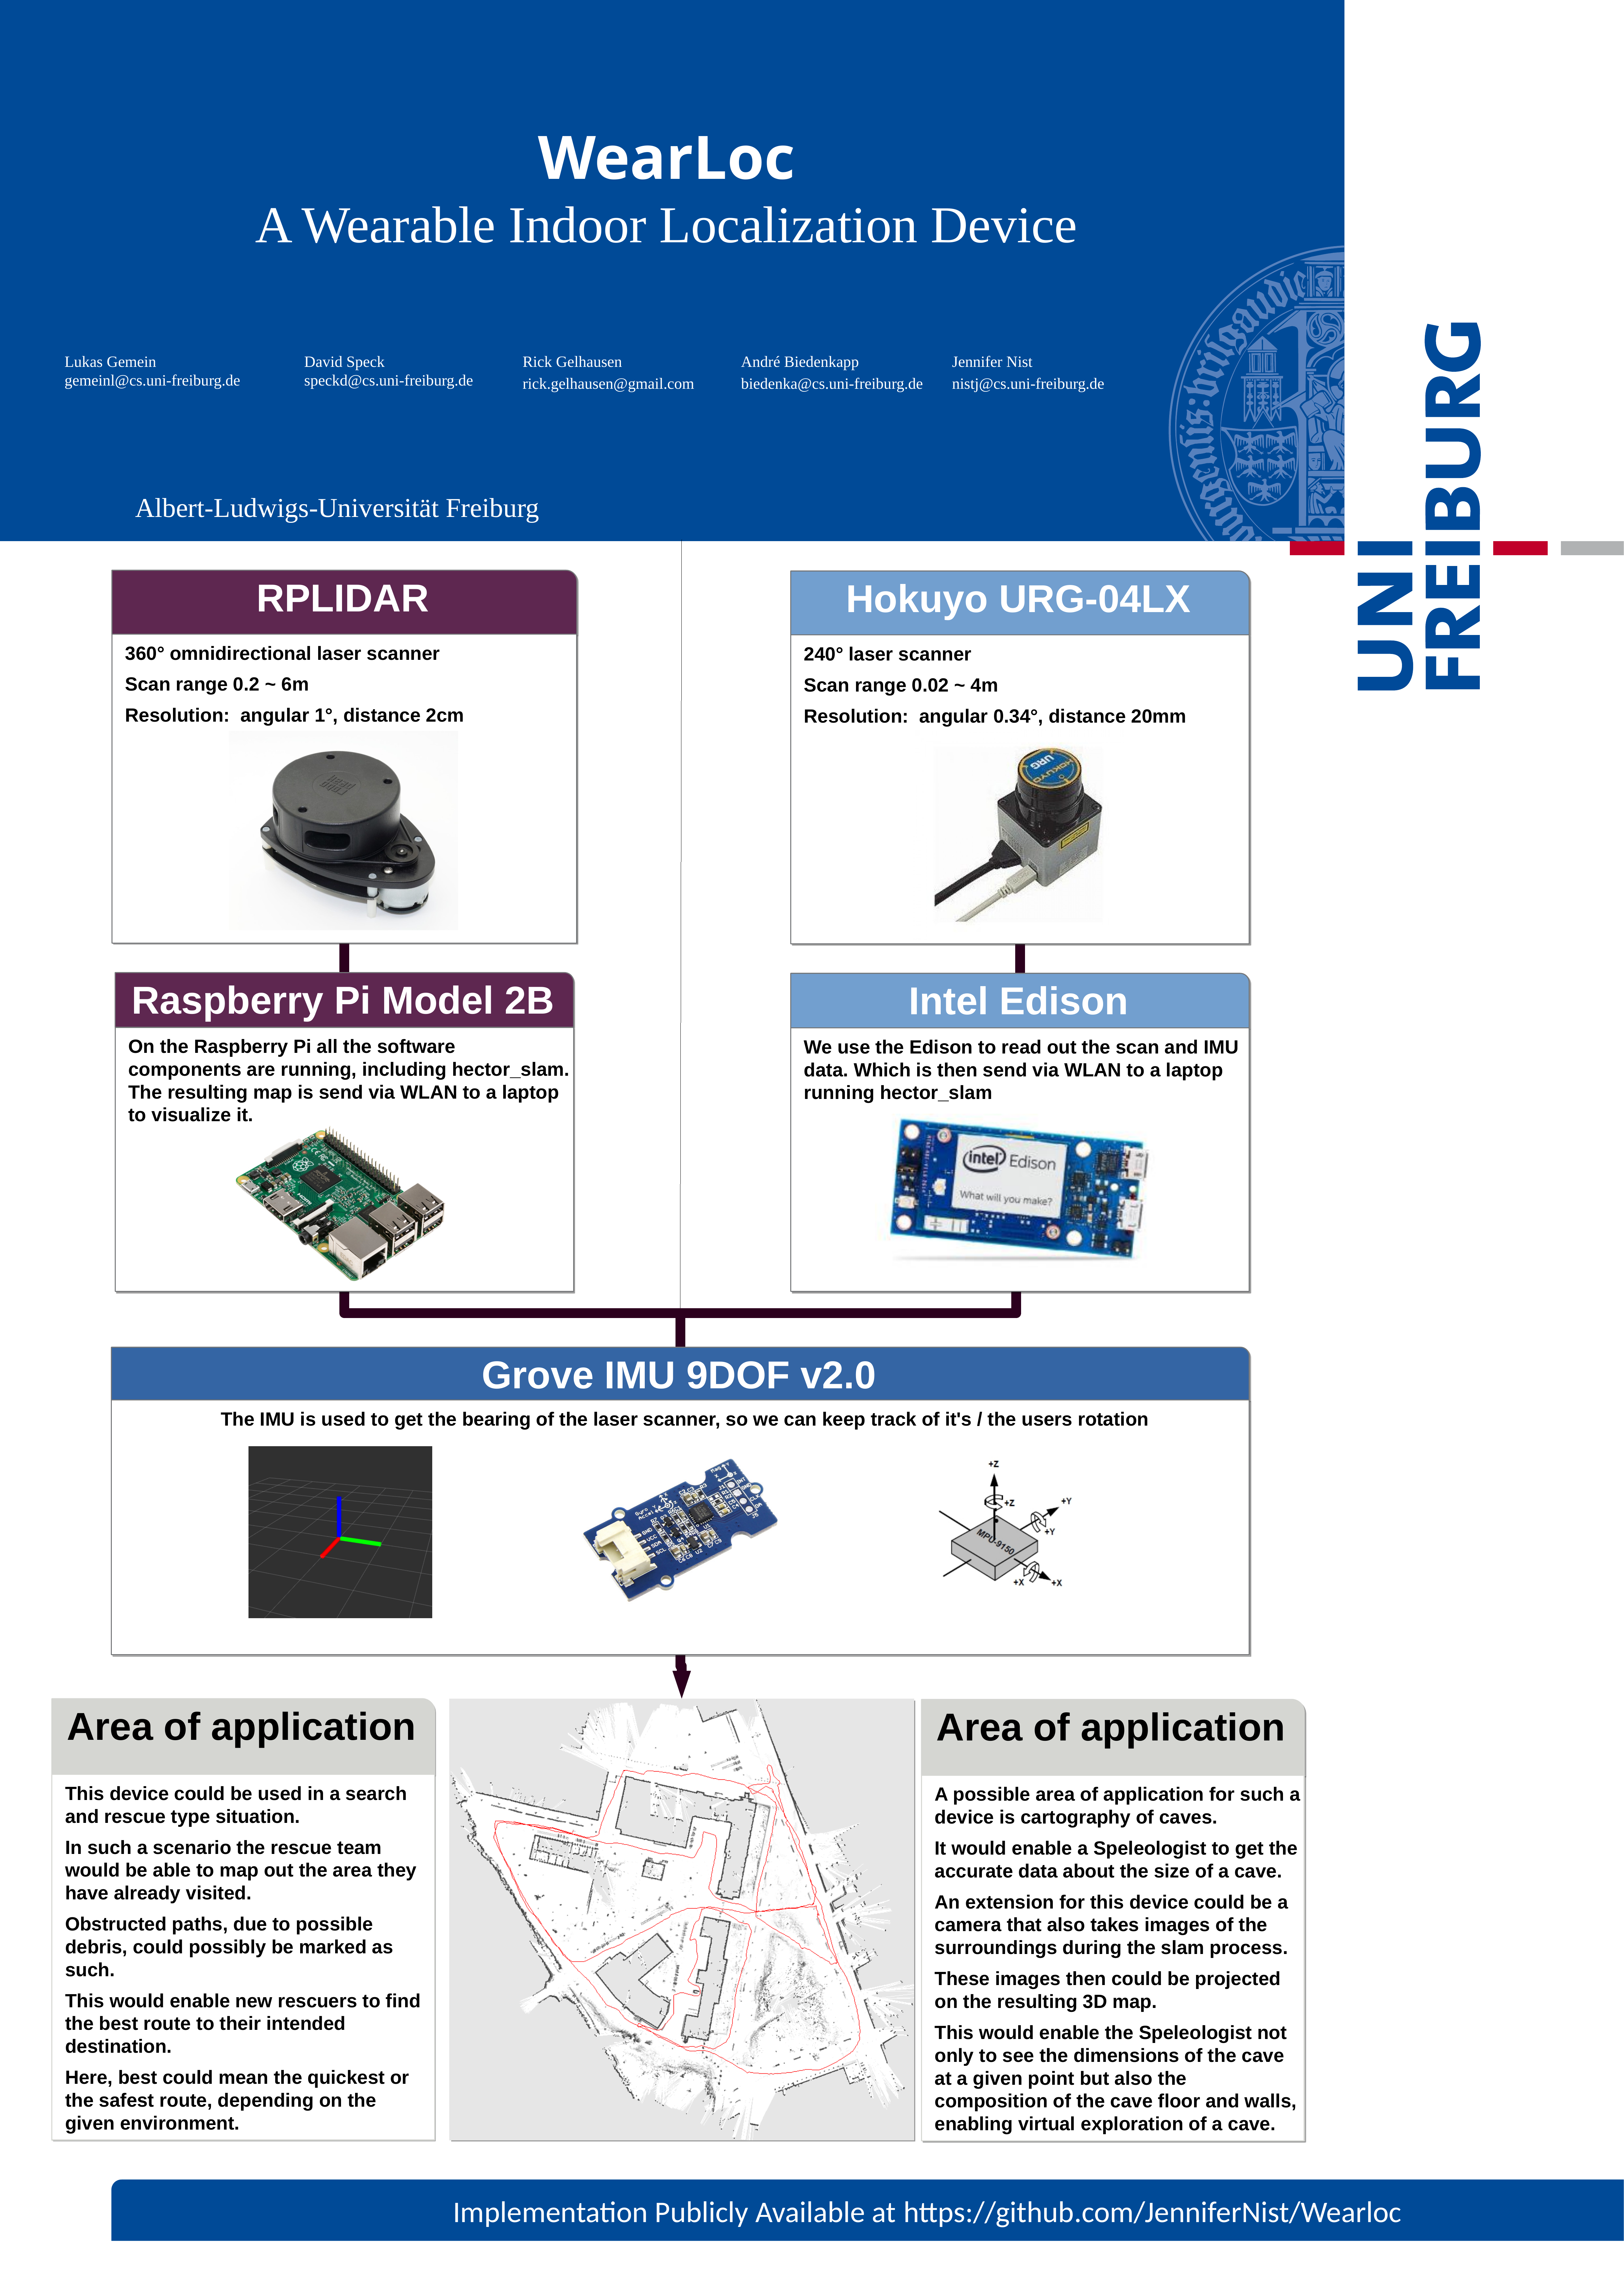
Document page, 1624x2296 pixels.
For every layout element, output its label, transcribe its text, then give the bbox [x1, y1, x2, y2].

text_box RPLIDAR [112, 570, 577, 634]
text_box David Speck speckd@cs.uni-freiburg.de [299, 349, 518, 409]
picture [875, 1114, 1165, 1277]
picture [913, 729, 1124, 940]
picture [556, 1436, 805, 1623]
text_box The IMU is used to get the bearing of the laser scanner, so we can keep track of it's / the users rotation [111, 1400, 1249, 1655]
text_box WearLoc A Wearable Indoor Localization Device [89, 53, 1245, 263]
text_box Area of application [921, 1699, 1304, 1775]
text_box Lukas Gemein gemeinl@cs.uni-freiburg.de [60, 349, 299, 409]
text_box André Biedenkapp biedenka@cs.uni-freiburg.de [907, 349, 947, 409]
text_box Hokuyo URG-04LX [791, 571, 1249, 635]
picture [248, 1446, 432, 1618]
picture [917, 1446, 1110, 1618]
text_box Jennifer Nist nistj@cs.uni-freiburg.de [947, 349, 1336, 409]
text_box This device could be used in a search and rescue type situation. In such a scenario the rescue team would be able to map out the area they have already visited. Obstructed paths, due to possible debris, could possibly be marked as such. This would enable new rescuers to find the best route to their intended destination. Here, best could mean the quickest or the safest route, depending on the given environment. [52, 1774, 435, 2140]
text_box Rick Gelhausen rick.gelhausen@gmail.com [518, 349, 907, 409]
text_box Raspberry Pi Model 2B [115, 972, 574, 1027]
text_box Intel Edison [791, 973, 1249, 1028]
text_box 360° omnidirectional laser scanner Scan range 0.2 ~ 6m Resolution: angular 1°, distance 2cm [112, 634, 577, 943]
text_box Grove IMU 9DOF v2.0 [111, 1347, 1249, 1400]
text_box On the Raspberry Pi all the software components are running, including hector_slam. The resulting map is send via WLAN to a laptop to visualize it. [115, 1027, 574, 1292]
text_box We use the Edison to read out the scan and IMU data. Which is then send via WLAN to a laptop running hector_slam [791, 1028, 1249, 1292]
picture [229, 731, 458, 930]
picture [449, 1699, 914, 2140]
picture [231, 1122, 452, 1284]
text_box Implementation Publicly Available at https://github.com/JenniferNist/Wearloc [111, 2179, 1624, 2241]
text_box Area of application [52, 1699, 435, 1774]
text_box 240° laser scanner Scan range 0.02 ~ 4m Resolution: angular 0.34°, distance 20mm [791, 635, 1249, 944]
text_box A possible area of application for such a device is cartography of caves. It would enable a Speleologist to get the accurate data about the size of a cave. An extension for this device could be a camera that also takes images of the surroundings during the slam process. These images then could be projected on the resulting 3D map. This would enable the Speleologist not only to see the dimensions of the cave at a given point but also the composition of the cave floor and walls, enabling virtual exploration of a cave. [921, 1775, 1304, 2141]
